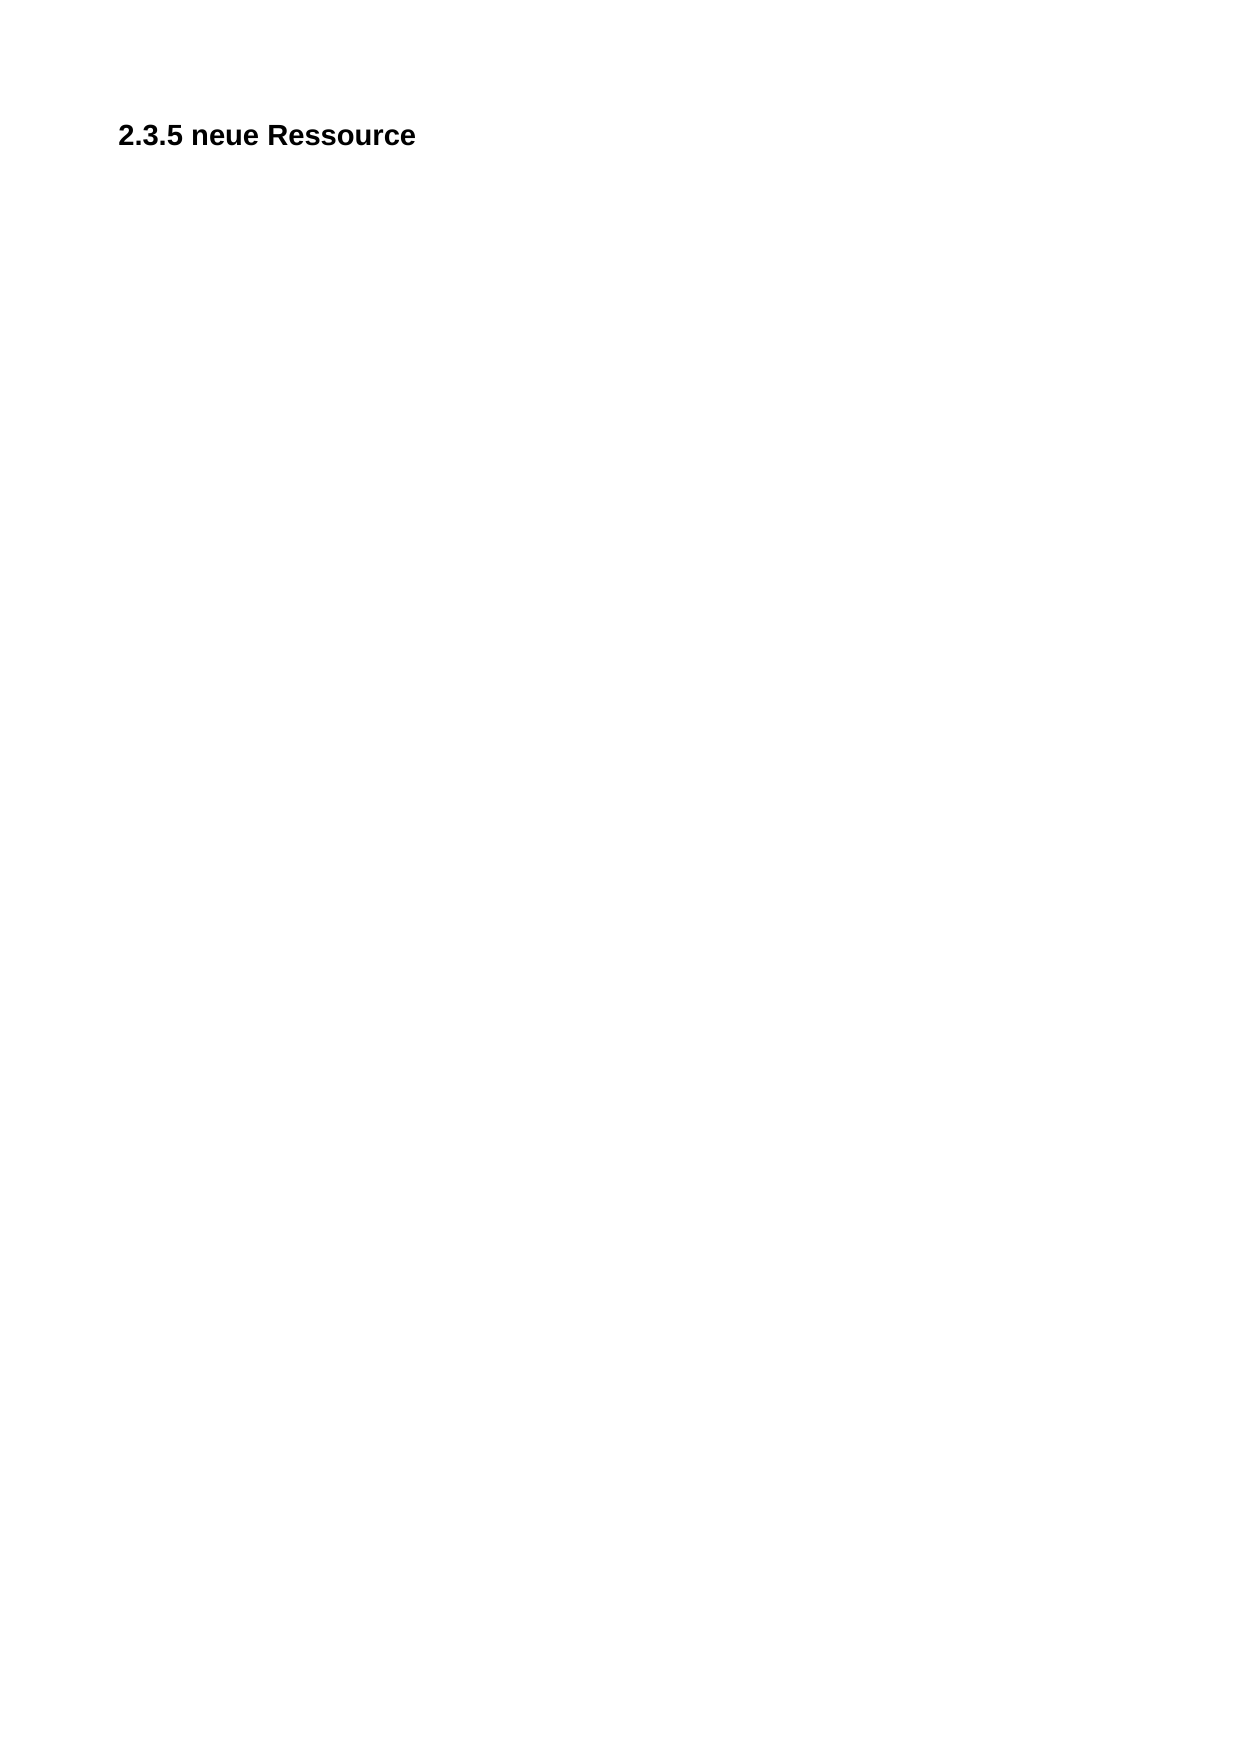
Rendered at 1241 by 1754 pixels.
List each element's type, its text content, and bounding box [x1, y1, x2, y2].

subtitle 2.3.5 neue Ressource [118, 118, 1122, 152]
